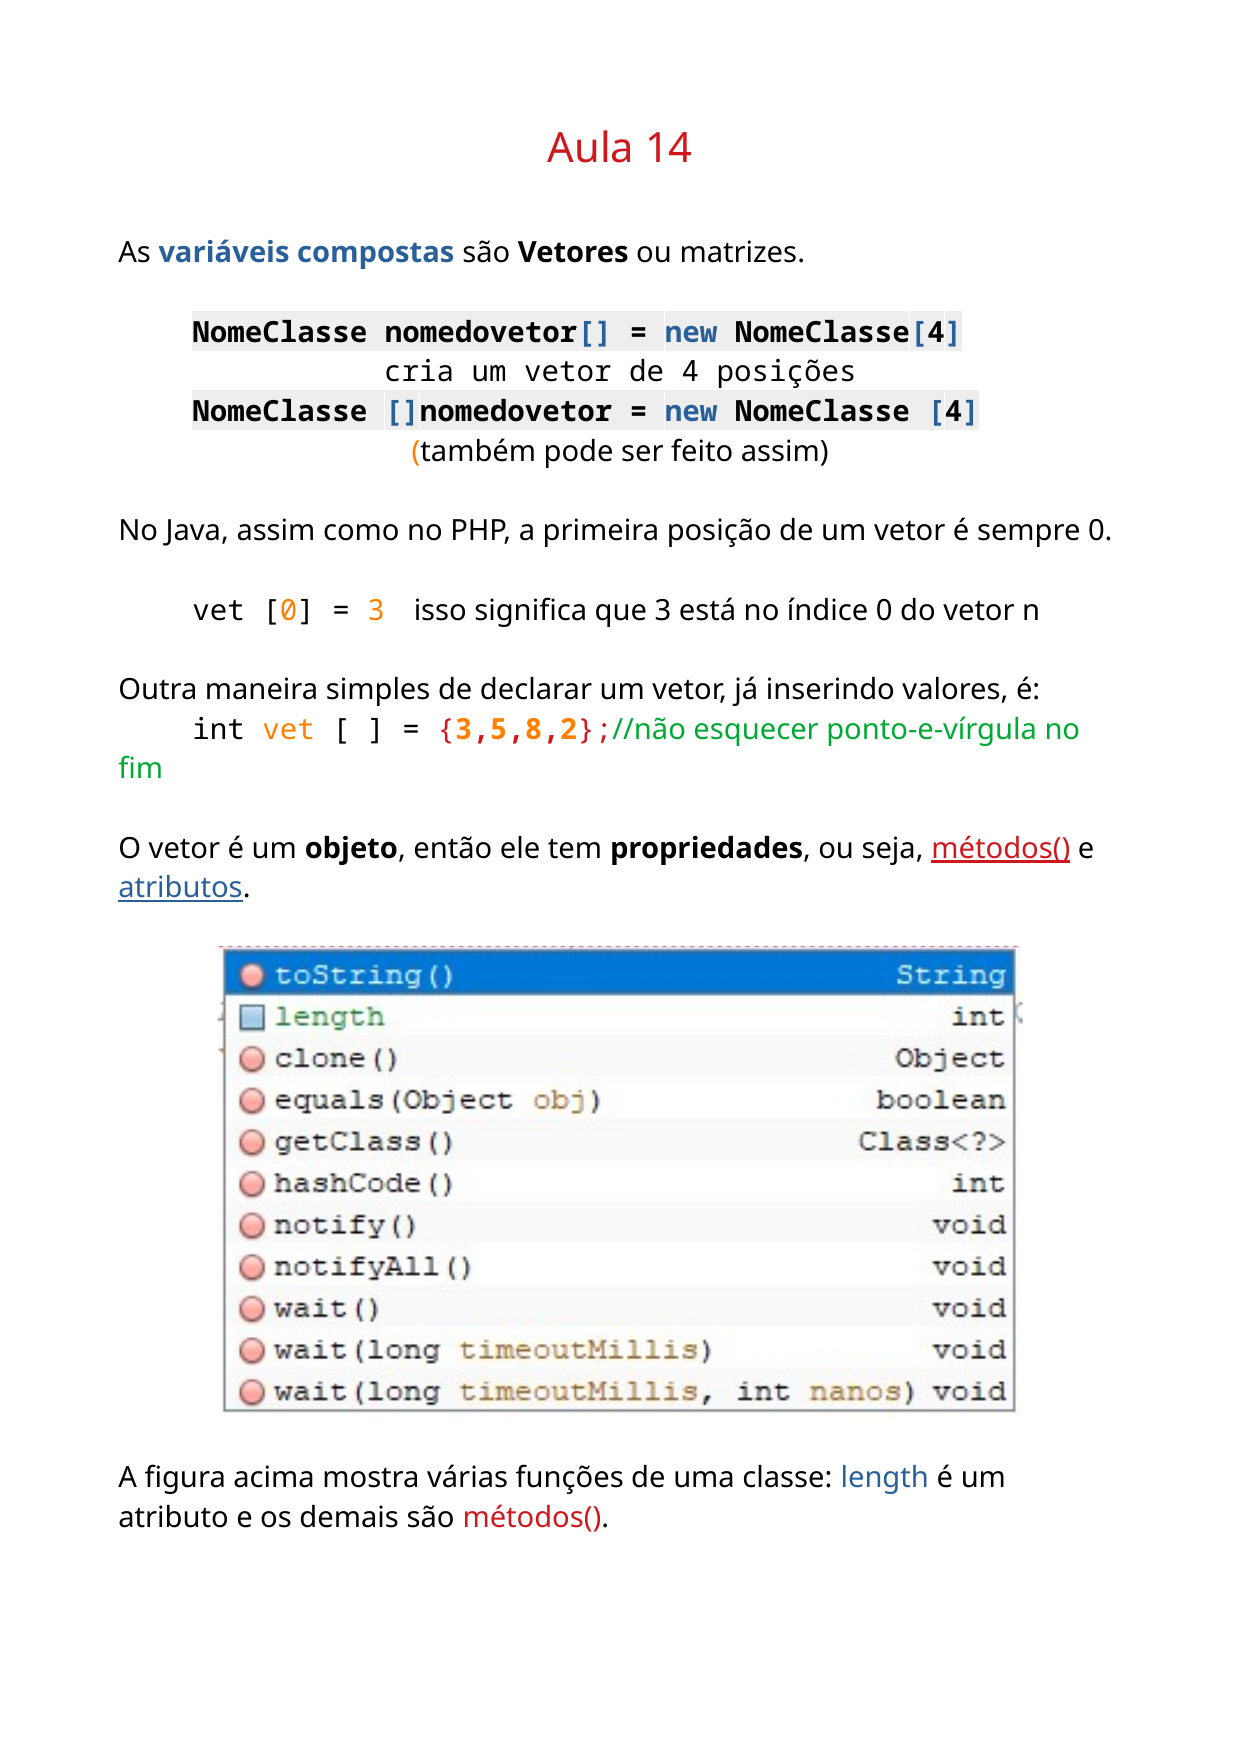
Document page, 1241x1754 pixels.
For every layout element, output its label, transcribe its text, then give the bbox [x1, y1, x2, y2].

text Outra maneira simples de declarar um vetor, já inserindo valores, é: [118, 668, 1122, 708]
text cria um vetor de 4 posições [118, 351, 1122, 390]
text vet [0] = 3 isso significa que 3 está no índice 0 do vetor n [118, 589, 1122, 628]
text (também pode ser feito assim) [118, 430, 1122, 470]
text O vetor é um objeto, então ele tem propriedades, ou seja, métodos() e atributos. [118, 827, 1157, 906]
text As variáveis compostas são Vetores ou matrizes. [118, 232, 1122, 271]
picture [217, 946, 1023, 1417]
text No Java, assim como no PHP, a primeira posição de um vetor é sempre 0. [118, 509, 1122, 549]
text A figura acima mostra várias funções de uma classe: length é um atributo e os demais são métodos(). [118, 1456, 1122, 1536]
text Aula 14 [118, 118, 1122, 175]
text NomeClasse nomedovetor[] = new NomeClasse[4] [118, 311, 1122, 351]
text int vet [ ] = {3,5,8,2};//não esquecer ponto-e-vírgula no fim [118, 708, 1122, 787]
text NomeClasse []nomedovetor = new NomeClasse [4] [118, 390, 1122, 430]
